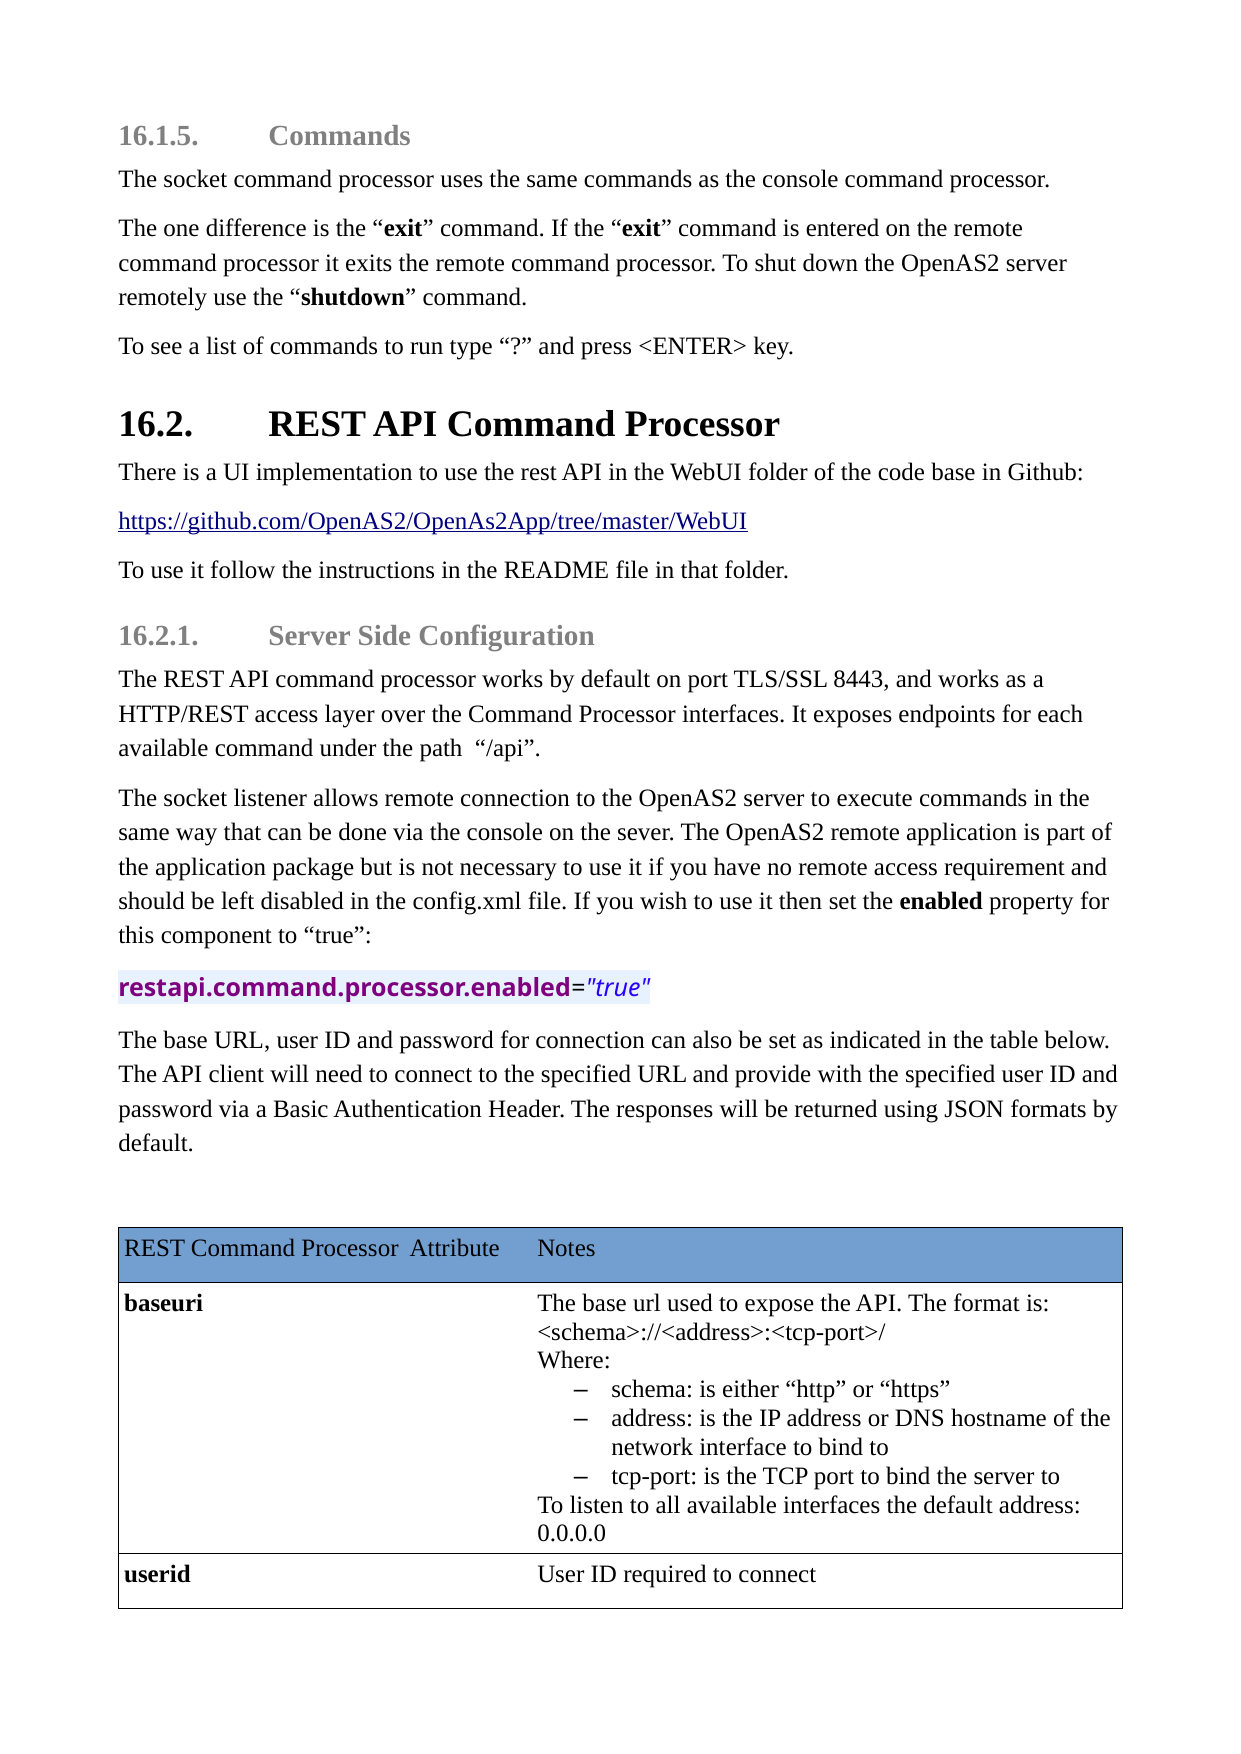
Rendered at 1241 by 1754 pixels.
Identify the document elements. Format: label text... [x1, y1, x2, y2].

table_header REST Command Processor Attribute [119, 1228, 531, 1282]
text The socket listener allows remote connection to the OpenAS2 server to execute commands in the same way that can be done via the console on the sever. The OpenAS2 remote application is part of the application package but is not necessary to use it if you have no remote access requirement and should be left disabled in the config.xml file. If you wish to use it then set the enabled property for this component to “true”: [118, 783, 1122, 949]
text The socket command processor uses the same commands as the console command processor. [118, 164, 1122, 193]
subtitle REST API Command Processor [118, 401, 1122, 444]
text https://github.com/OpenAS2/OpenAs2App/tree/master/WebUI [118, 506, 1122, 534]
table_cell baseuri [119, 1283, 531, 1553]
subtitle Commands [118, 118, 1122, 152]
text To use it follow the instructions in the README file in that folder. [118, 555, 1122, 584]
text restapi.command.processor.enabled="true" [118, 969, 1122, 1004]
text The one difference is the “exit” command. If the “exit” command is entered on the remote command processor it exits the remote command processor. To shut down the OpenAS2 server remotely use the “shutdown” command. [118, 213, 1122, 311]
table_cell User ID required to connect [531, 1554, 1122, 1608]
table_header Notes [531, 1228, 1122, 1282]
subtitle Server Side Configuration [118, 618, 1122, 652]
text To see a list of commands to run type “?” and press <ENTER> key. [118, 331, 1122, 360]
text The REST API command processor works by default on port TLS/SSL 8443, and works as a HTTP/REST access layer over the Command Processor interfaces. It exposes endpoints for each available command under the path “/api”. [118, 664, 1122, 762]
text The base URL, user ID and password for connection can also be set as indicated in the table below. The API client will need to connect to the specified URL and provide with the specified user ID and password via a Basic Authentication Header. The responses will be returned using JSON formats by default. [118, 1025, 1122, 1157]
table_cell The base url used to expose the API. The format is: <schema>://<address>:<tcp-port>/ Where: schema: is either “http” or “https” address: is the IP address or DNS hostname of the network interface to bind to tcp-port: is the TCP port to bind the server to To listen to all available interfaces the default address: 0.0.0.0 [531, 1283, 1122, 1553]
text There is a UI implementation to use the rest API in the WebUI folder of the code base in Github: [118, 457, 1122, 486]
table_cell userid [119, 1554, 531, 1608]
